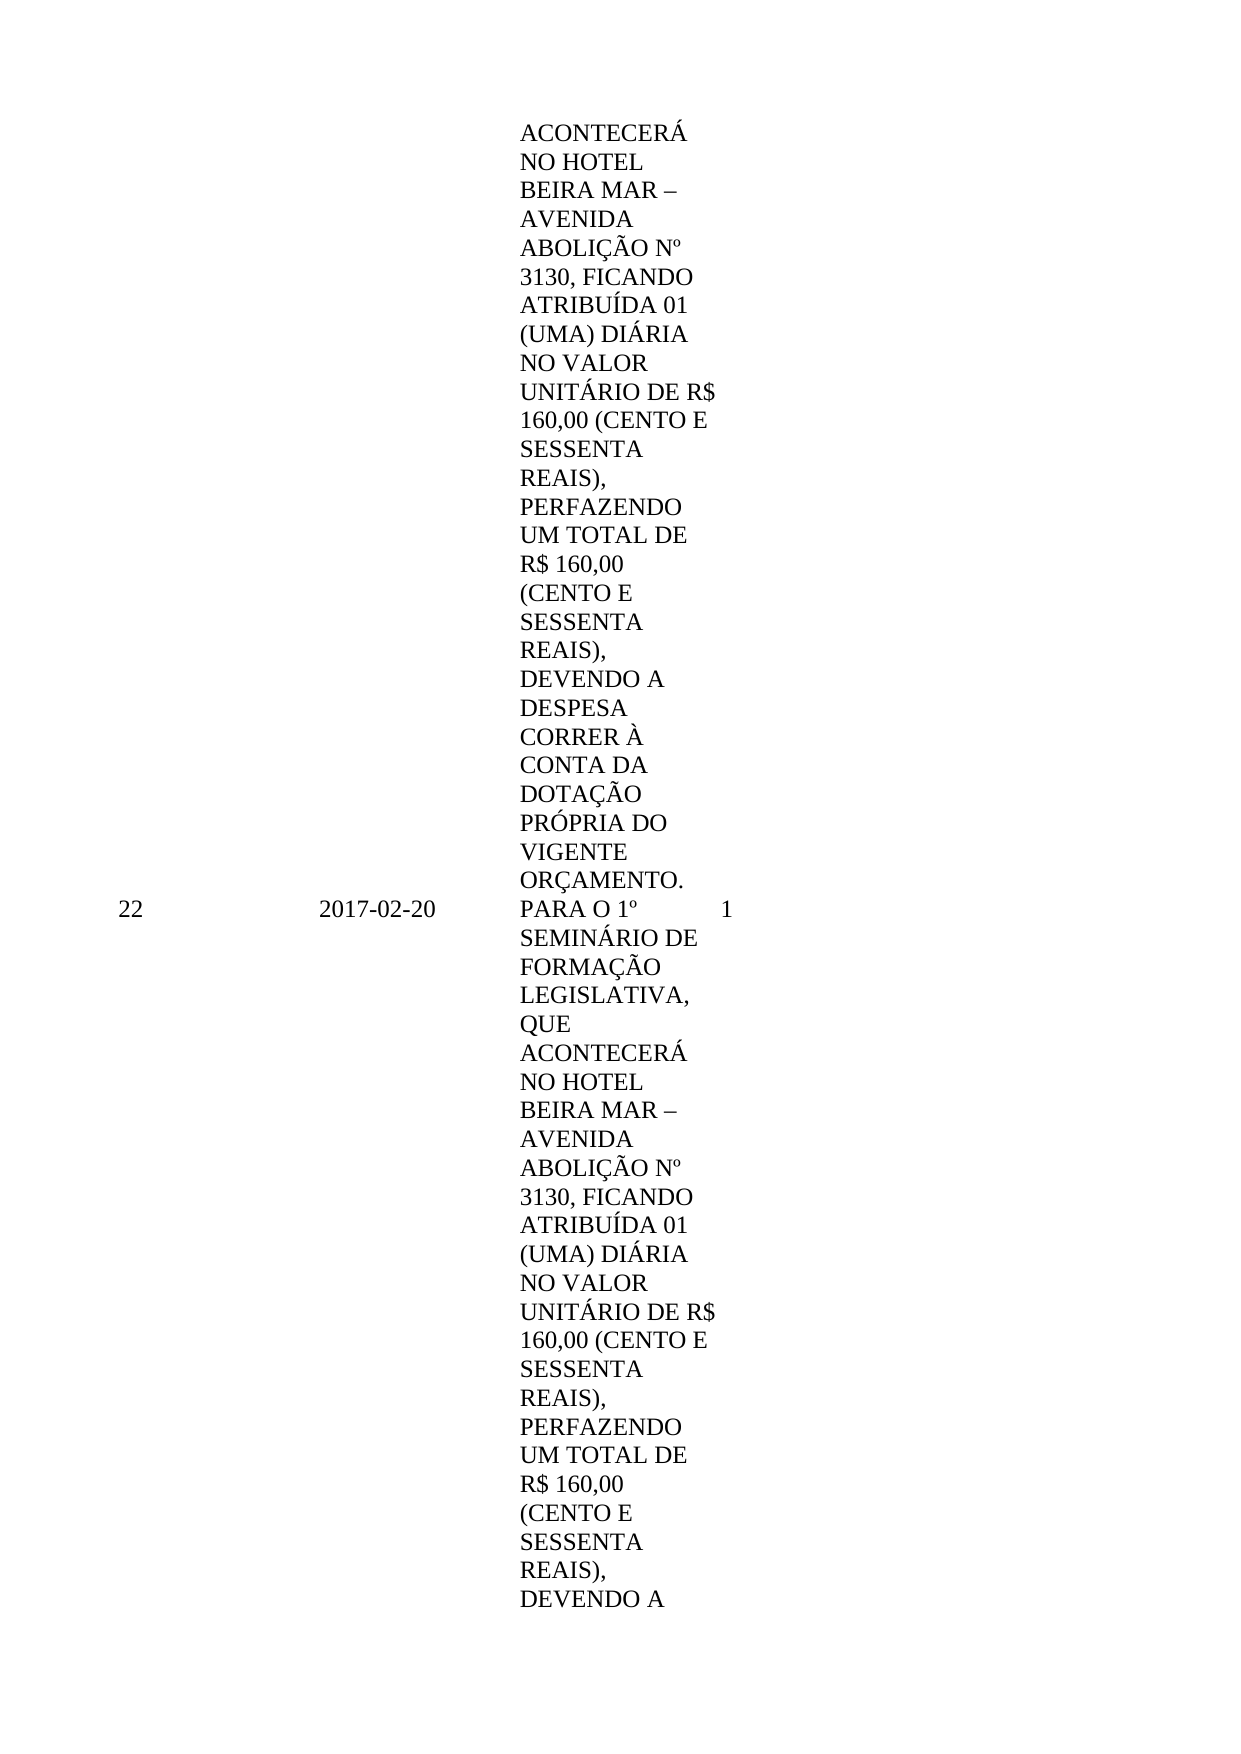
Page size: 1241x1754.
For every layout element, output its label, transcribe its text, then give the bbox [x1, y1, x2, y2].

table_cell [720, 118, 921, 894]
table_cell [921, 894, 1122, 1613]
table_cell [118, 118, 319, 894]
table_cell 1 [720, 894, 921, 1613]
table_cell [921, 118, 1122, 894]
table_cell [319, 118, 519, 894]
table_cell 22 [118, 894, 319, 1613]
table_cell PARA O 1º SEMINÁRIO DE FORMAÇÃO LEGISLATIVA, QUE ACONTECERÁ NO HOTEL BEIRA MAR – AVENIDA ABOLIÇÃO Nº 3130, FICANDO ATRIBUÍDA 01 (UMA) DIÁRIA NO VALOR UNITÁRIO DE R$ 160,00 (CENTO E SESSENTA REAIS), PERFAZENDO UM TOTAL DE R$ 160,00 (CENTO E SESSENTA REAIS), DEVENDO A [520, 894, 720, 1613]
table_cell 2017-02-20 [319, 894, 519, 1613]
table_cell ACONTECERÁ NO HOTEL BEIRA MAR – AVENIDA ABOLIÇÃO Nº 3130, FICANDO ATRIBUÍDA 01 (UMA) DIÁRIA NO VALOR UNITÁRIO DE R$ 160,00 (CENTO E SESSENTA REAIS), PERFAZENDO UM TOTAL DE R$ 160,00 (CENTO E SESSENTA REAIS), DEVENDO A DESPESA CORRER À CONTA DA DOTAÇÃO PRÓPRIA DO VIGENTE ORÇAMENTO. [520, 118, 720, 894]
